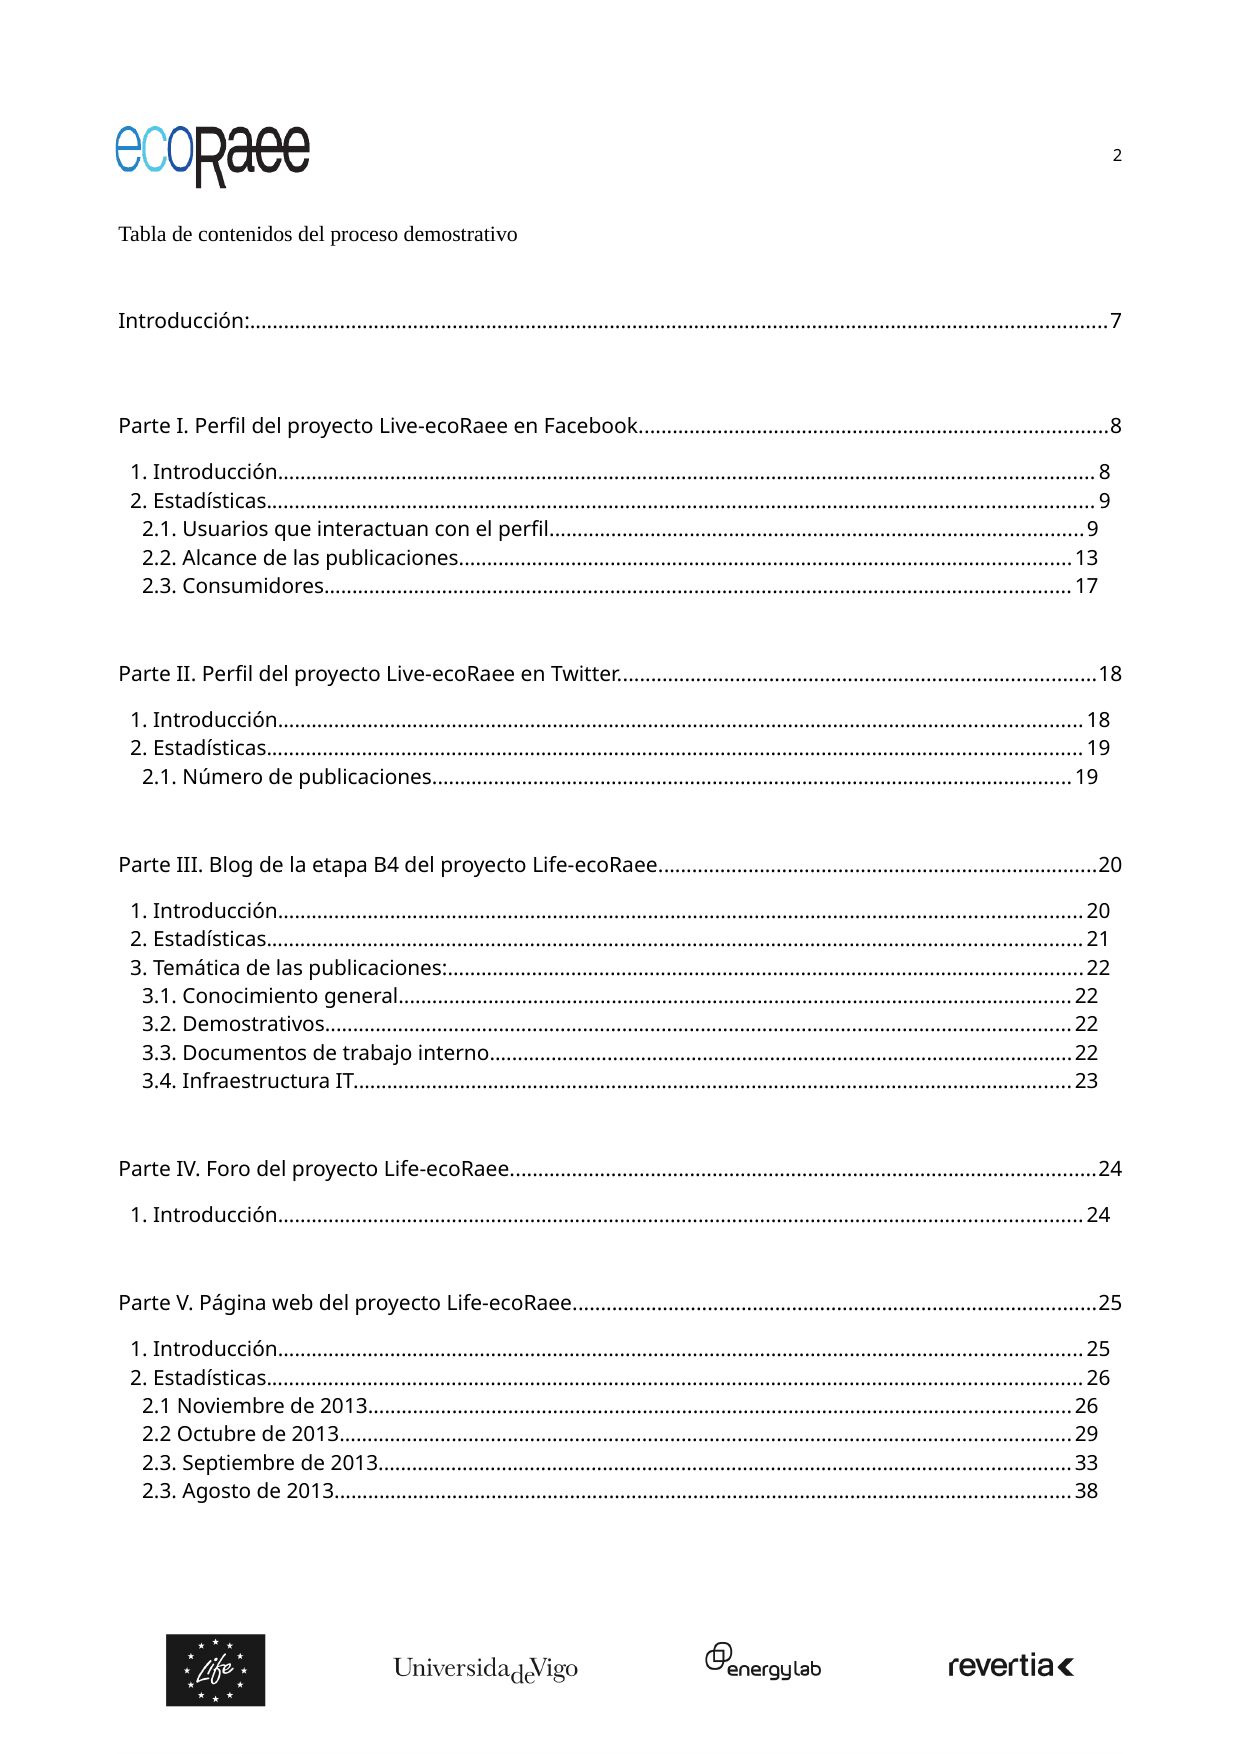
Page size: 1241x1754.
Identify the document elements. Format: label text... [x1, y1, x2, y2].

text 3.1. Conocimiento general. 22 [118, 981, 1122, 1009]
text 1. Introducción. 8 [118, 457, 1122, 486]
text 2.3. Consumidores. 17 [118, 571, 1122, 600]
text 3. Temática de las publicaciones: 22 [118, 953, 1122, 981]
text 3.2. Demostrativos. 22 [118, 1009, 1122, 1038]
text 2.1. Número de publicaciones. 19 [118, 762, 1122, 790]
text 2.3. Septiembre de 2013. 33 [118, 1448, 1122, 1476]
text 2. Estadísticas. 9 [118, 486, 1122, 514]
text 1. Introducción. 25 [118, 1334, 1122, 1363]
picture [114, 124, 311, 190]
text 3.3. Documentos de trabajo interno. 22 [118, 1038, 1122, 1066]
text 2. Estadísticas. 19 [118, 733, 1122, 762]
text 2.1. Usuarios que interactuan con el perfil. 9 [118, 514, 1122, 543]
text Introducción: 7 [118, 306, 1122, 334]
text Parte IV. Foro del proyecto Life-ecoRaee. 24 [118, 1154, 1122, 1183]
text 2.3. Agosto de 2013. 38 [118, 1476, 1122, 1505]
text Tabla de contenidos del proceso demostrativo [118, 221, 1122, 247]
text 1. Introducción. 24 [118, 1200, 1122, 1229]
text 2.1 Noviembre de 2013. 26 [118, 1391, 1122, 1419]
text Parte III. Blog de la etapa B4 del proyecto Life-ecoRaee. 20 [118, 849, 1122, 878]
text 2.2 Octubre de 2013. 29 [118, 1419, 1122, 1448]
text Parte I. Perfil del proyecto Live-ecoRaee en Facebook. 8 [118, 411, 1122, 440]
text 1. Introducción. 18 [118, 705, 1122, 733]
text 2. Estadísticas. 26 [118, 1363, 1122, 1391]
text 2. Estadísticas. 21 [118, 924, 1122, 953]
text 3.4. Infraestructura IT. 23 [118, 1066, 1122, 1095]
text Parte V. Página web del proyecto Life-ecoRaee. 25 [118, 1288, 1122, 1316]
text 1. Introducción. 20 [118, 896, 1122, 924]
picture [118, 1514, 1123, 1754]
text 2.2. Alcance de las publicaciones. 13 [118, 543, 1122, 571]
text Parte II. Perfil del proyecto Live-ecoRaee en Twitter. 18 [118, 659, 1122, 687]
